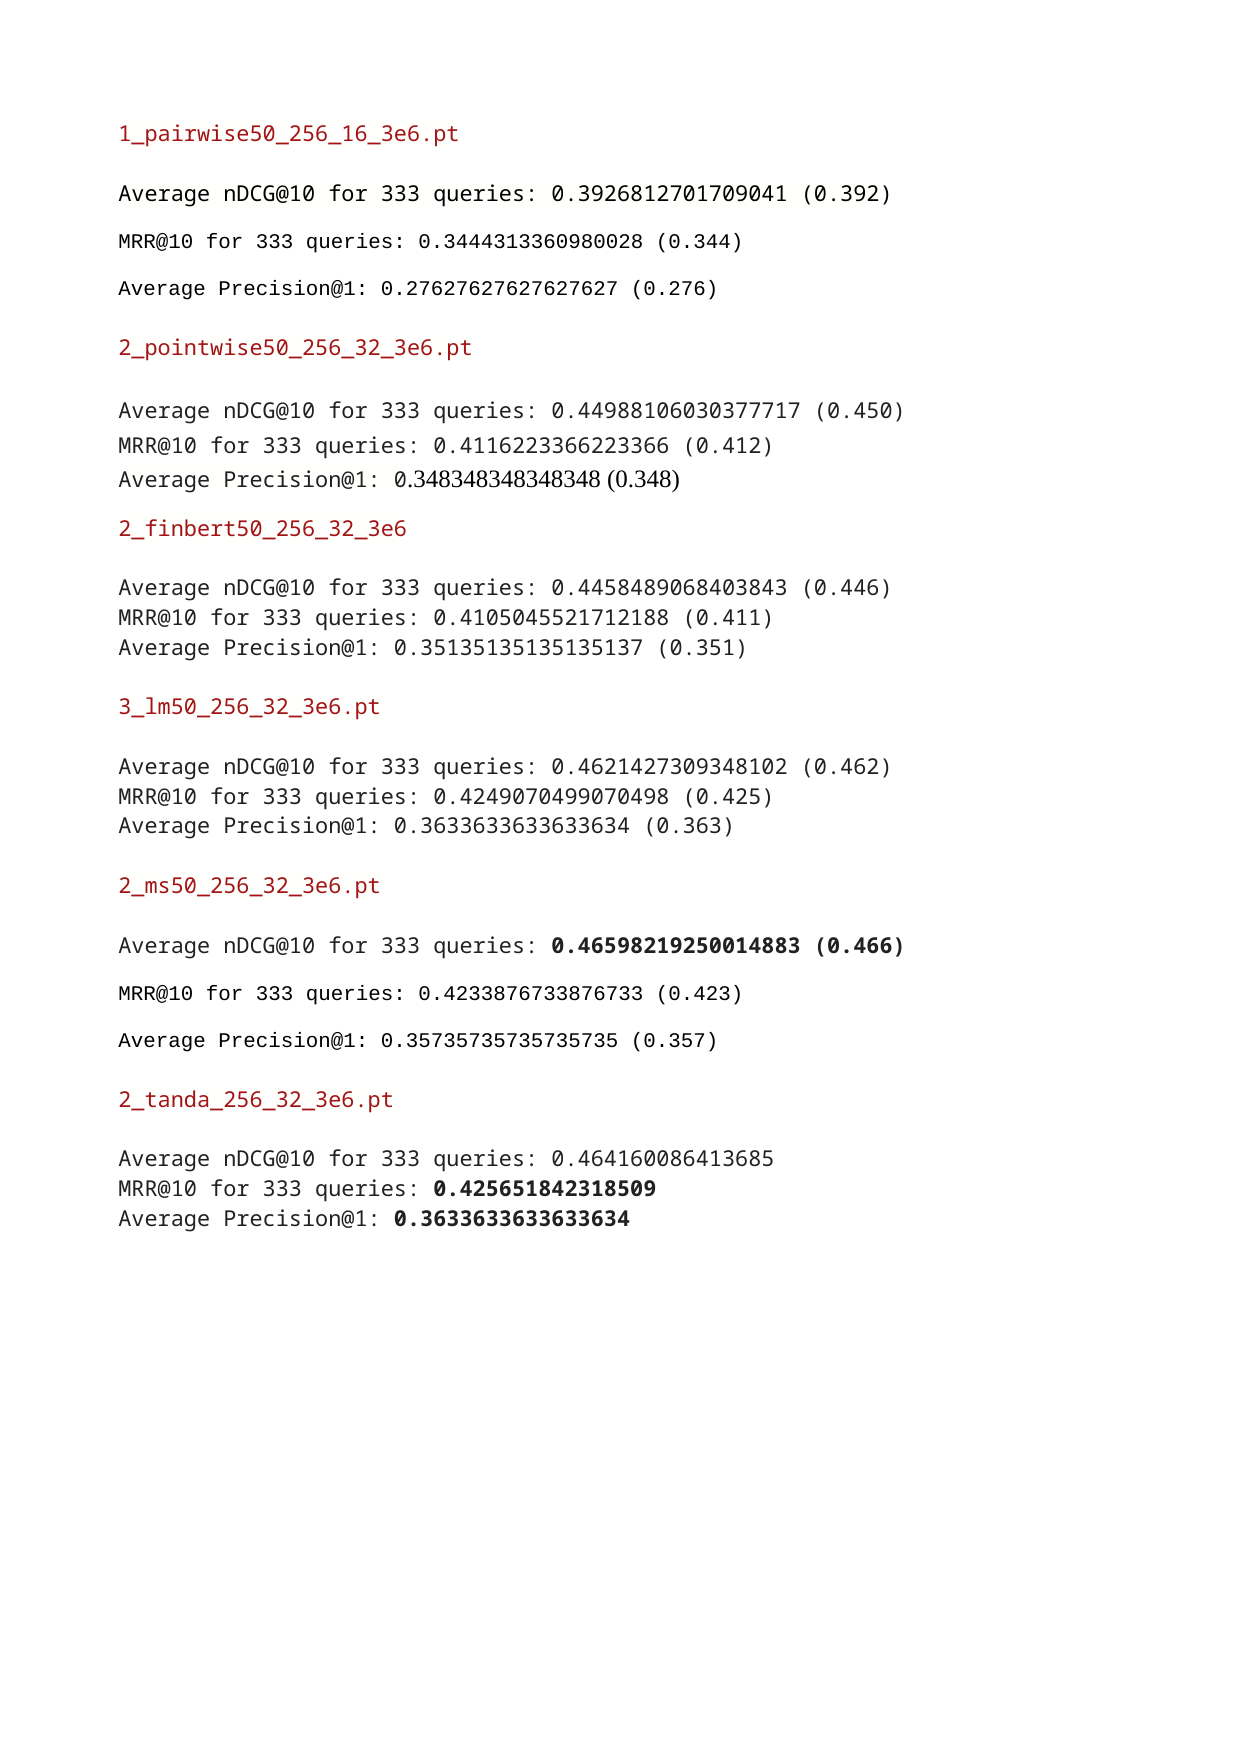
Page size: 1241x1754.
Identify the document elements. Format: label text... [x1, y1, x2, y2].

text 3_lm50_256_32_3e6.pt [118, 691, 1122, 721]
text 2_pointwise50_256_32_3e6.pt [118, 332, 1122, 361]
text Average nDCG@10 for 333 queries: 0.464160086413685 [118, 1143, 1122, 1173]
text Average nDCG@10 for 333 queries: 0.3926812701709041 (0.392) [118, 178, 1122, 207]
text 2_finbert50_256_32_3e6 [118, 513, 1122, 542]
text Average nDCG@10 for 333 queries: 0.46598219250014883 (0.466) [118, 930, 1122, 959]
text Average nDCG@10 for 333 queries: 0.4458489068403843 (0.446) [118, 572, 1122, 602]
text Average Precision@1: 0.35135135135135137 (0.351) [118, 632, 1122, 662]
text Average Precision@1: 0.3633633633633634 (0.363) [118, 811, 1122, 840]
text MRR@10 for 333 queries: 0.4233876733876733 (0.423) [118, 983, 1122, 1007]
text Average Precision@1: 0.3633633633633634 [118, 1203, 1122, 1232]
text Average nDCG@10 for 333 queries: 0.4621427309348102 (0.462) [118, 751, 1122, 781]
text 2_tanda_256_32_3e6.pt [118, 1083, 1122, 1113]
text MRR@10 for 333 queries: 0.425651842318509 [118, 1173, 1122, 1203]
text Average nDCG@10 for 333 queries: 0.44988106030377717 (0.450) MRR@10 for 333 queries: 0.4116223366223366 (0.412) Average Precision@1: 0.348348348348348 (0.348) [118, 361, 1122, 494]
text MRR@10 for 333 queries: 0.3444313360980028 (0.344) [118, 231, 1122, 255]
text 1_pairwise50_256_16_3e6.pt [118, 118, 1122, 148]
text MRR@10 for 333 queries: 0.4105045521712188 (0.411) [118, 602, 1122, 632]
text Average Precision@1: 0.27627627627627627 (0.276) [118, 278, 1122, 302]
text 2_ms50_256_32_3e6.pt [118, 870, 1122, 900]
text Average Precision@1: 0.35735735735735735 (0.357) [118, 1030, 1122, 1054]
text MRR@10 for 333 queries: 0.4249070499070498 (0.425) [118, 781, 1122, 811]
